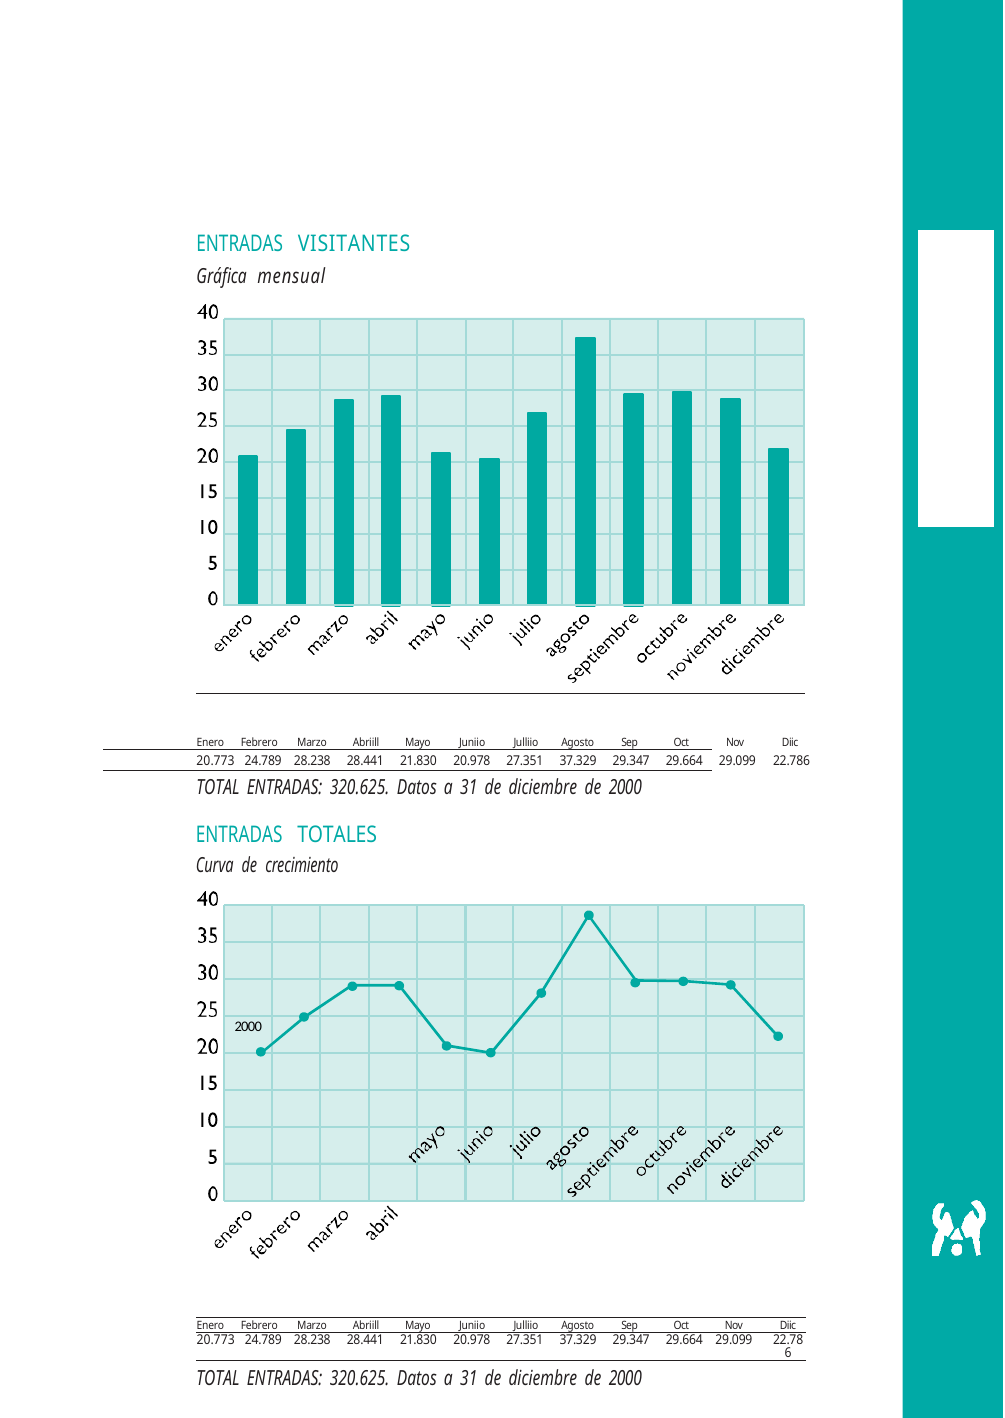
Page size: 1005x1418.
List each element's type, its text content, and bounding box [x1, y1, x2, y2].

table_cell [712, 1361, 761, 1418]
table_header Enero Febrero Marzo Abriill Mayo Juniio Julliio Agosto Sep Oct [196, 1318, 712, 1332]
table_header Diic [761, 1318, 806, 1332]
text Curva de crecimiento [196, 850, 902, 878]
table_header Nov [712, 1318, 761, 1332]
text ENTRADAS VISITANTES [196, 227, 902, 258]
table_cell TOTAL ENTRADAS: 320.625. Datos a 31 de diciembre de 2000 [196, 1361, 712, 1418]
text 20.773 24.789 28.238 28.441 21.830 20.978 27.351 37.329 29.347 29.664 29.099 22.786 [196, 751, 902, 770]
table_cell 20.773 24.789 28.238 28.441 21.830 20.978 27.351 37.329 29.347 29.664 [196, 1333, 712, 1360]
table_cell 29.099 [712, 1333, 761, 1360]
text Visitantes [920, 230, 994, 527]
text TOTAL ENTRADAS: 320.625. Datos a 31 de diciembre de 2000 [196, 772, 902, 800]
text ENTRADAS TOTALES [196, 818, 902, 849]
table_cell 22.786 [761, 1333, 806, 1360]
text Enero Febrero Marzo Abriill Mayo Juniio Julliio Agosto Sep Oct Nov Diic [196, 734, 902, 749]
text Gráfica mensual [196, 261, 902, 289]
table_cell [761, 1361, 806, 1418]
